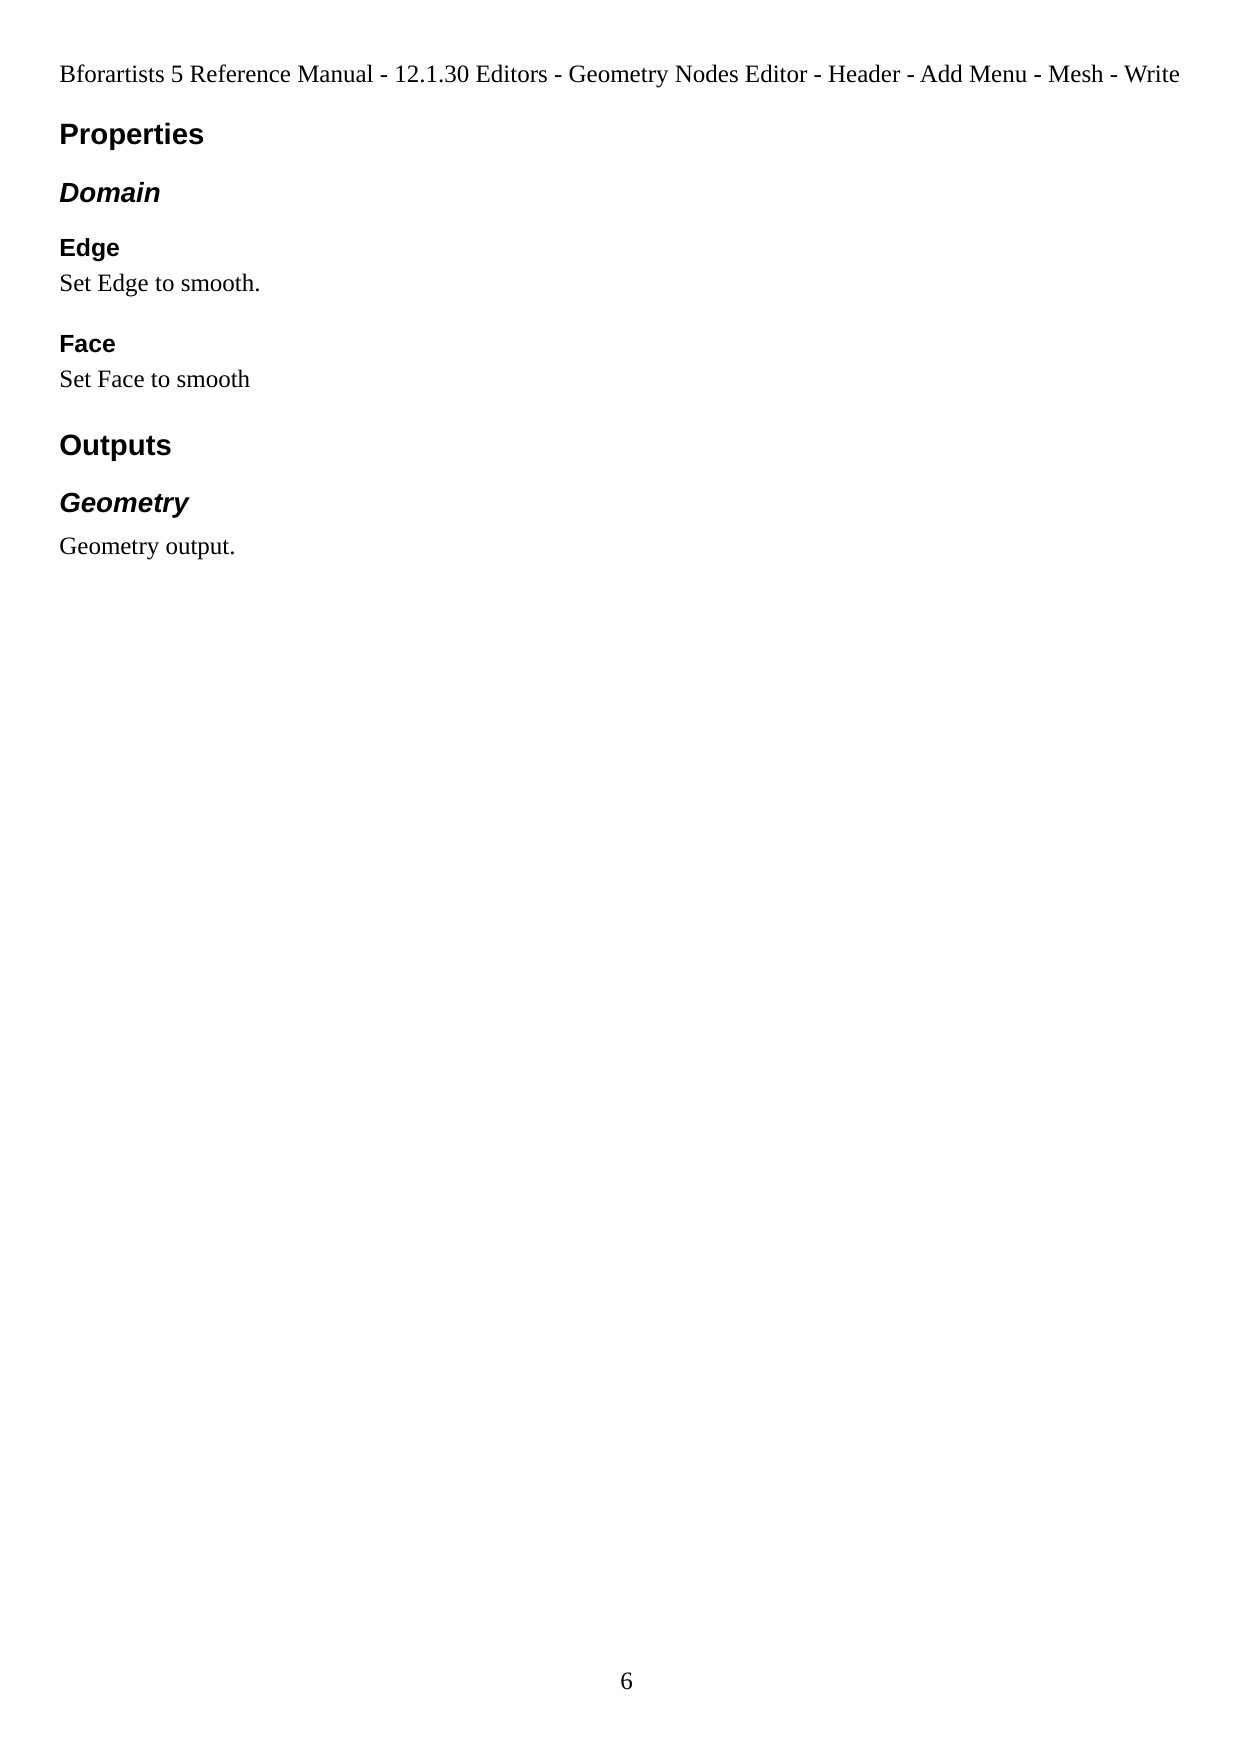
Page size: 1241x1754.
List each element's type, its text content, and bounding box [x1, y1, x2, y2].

text Geometry output. [59, 531, 1181, 559]
subtitle Geometry [59, 486, 1181, 518]
text Set Face to smooth [59, 364, 1181, 393]
subtitle Outputs [59, 428, 1181, 461]
subtitle Edge [59, 233, 1181, 261]
subtitle Face [59, 329, 1181, 358]
text Set Edge to smooth. [59, 268, 1181, 296]
subtitle Properties [59, 117, 1181, 151]
subtitle Domain [59, 176, 1181, 208]
